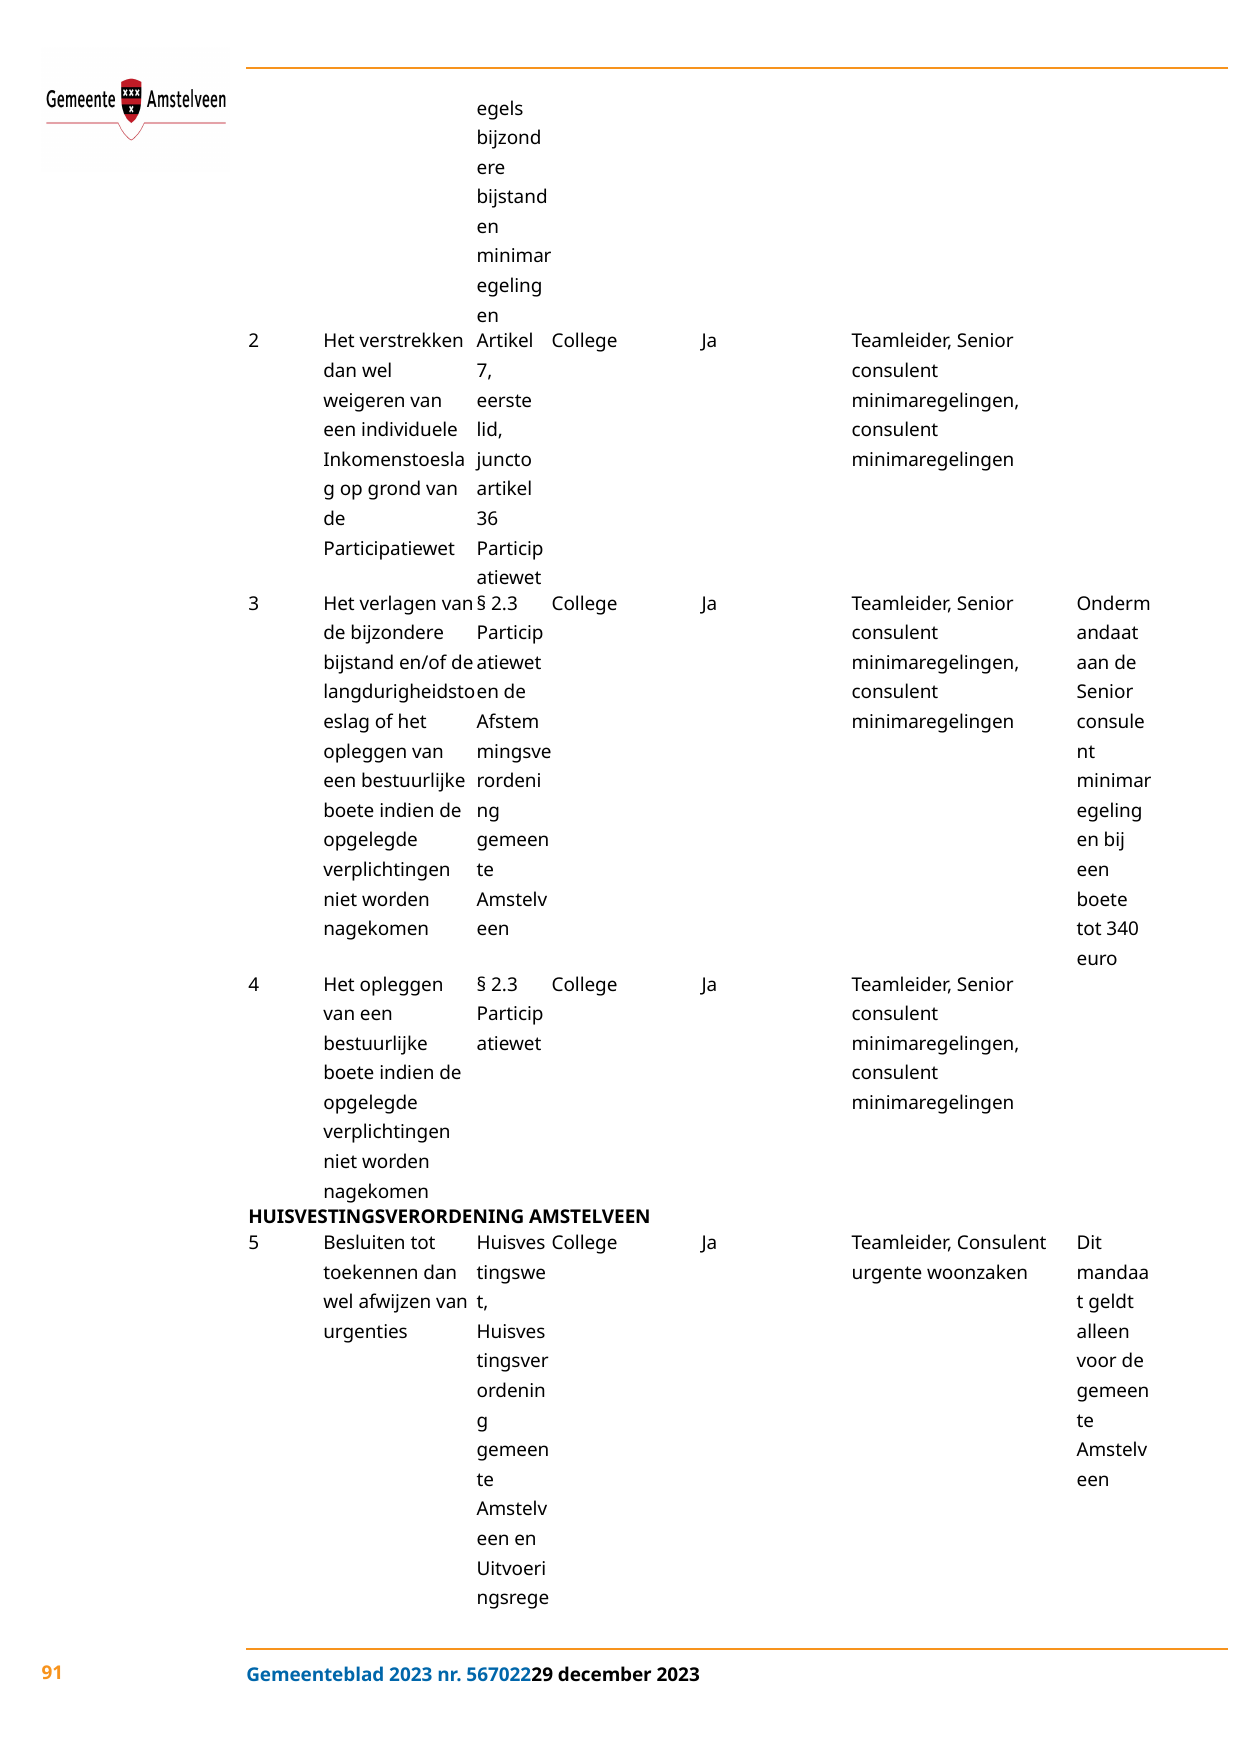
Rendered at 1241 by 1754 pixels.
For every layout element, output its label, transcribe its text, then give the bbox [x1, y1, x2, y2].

table_cell Ondermandaat aan de Senior consulent minimaregelingen bij een boete tot 340 euro [1076, 590, 1152, 971]
picture [41, 47, 231, 172]
table_cell [1076, 328, 1152, 590]
table_cell College [551, 1229, 701, 1610]
table_cell Het verstrekken dan wel weigeren van een individuele Inkomenstoeslag op grond van de Participatiewet [323, 328, 476, 590]
table_cell Ja [701, 971, 851, 1203]
table_cell [701, 95, 851, 328]
table_cell Teamleider, Senior consulent minimaregelingen, consulent minimaregelingen [851, 328, 1076, 590]
table_cell College [551, 328, 701, 590]
table_cell [851, 95, 1076, 328]
table_cell Teamleider, Senior consulent minimaregelingen, consulent minimaregelingen [851, 590, 1076, 971]
table_cell [323, 95, 476, 328]
table_cell Besluiten tot toekennen dan wel afwijzen van urgenties [323, 1229, 476, 1610]
table_cell Ja [701, 590, 851, 971]
table_cell 3 [248, 590, 323, 971]
table_cell Teamleider, Senior consulent minimaregelingen, consulent minimaregelingen [851, 971, 1076, 1203]
table_cell 2 [248, 328, 323, 590]
table_cell [248, 95, 323, 328]
table_cell HUISVESTINGSVERORDENING AMSTELVEEN [248, 1204, 1152, 1229]
table_cell Teamleider, Consulent urgente woonzaken [851, 1229, 1076, 1610]
table_cell Ja [701, 328, 851, 590]
table_cell Het verlagen van de bijzondere bijstand en/of de langdurigheidstoeslag of het opleggen van een bestuurlijke boete indien de opgelegde verplichtingen niet worden nagekomen [323, 590, 476, 971]
table_cell Ja [701, 1229, 851, 1610]
table_cell College [551, 971, 701, 1203]
table_cell Dit mandaat geldt alleen voor de gemeente Amstelveen [1076, 1229, 1152, 1610]
table_cell 4 [248, 971, 323, 1203]
table_cell [1076, 95, 1152, 328]
table_cell § 2.3 Participatiewet en de Afstemmingsverordening gemeente Amstelveen [476, 590, 551, 971]
table_cell Huisvestingswet, Huisvestingsverordening gemeente Amstelveen en Uitvoeringsrege [476, 1229, 551, 1610]
table_cell § 2.3 Participatiewet [476, 971, 551, 1203]
table_cell 5 [248, 1229, 323, 1610]
table_cell College [551, 590, 701, 971]
table_cell egels bijzondere bijstand en minimaregelingen [476, 95, 551, 328]
table_cell Artikel 7, eerste lid, juncto artikel 36 Participatiewet [476, 328, 551, 590]
table_cell [551, 95, 701, 328]
table_cell [1076, 971, 1152, 1203]
table_cell Het opleggen van een bestuurlijke boete indien de opgelegde verplichtingen niet worden nagekomen [323, 971, 476, 1203]
